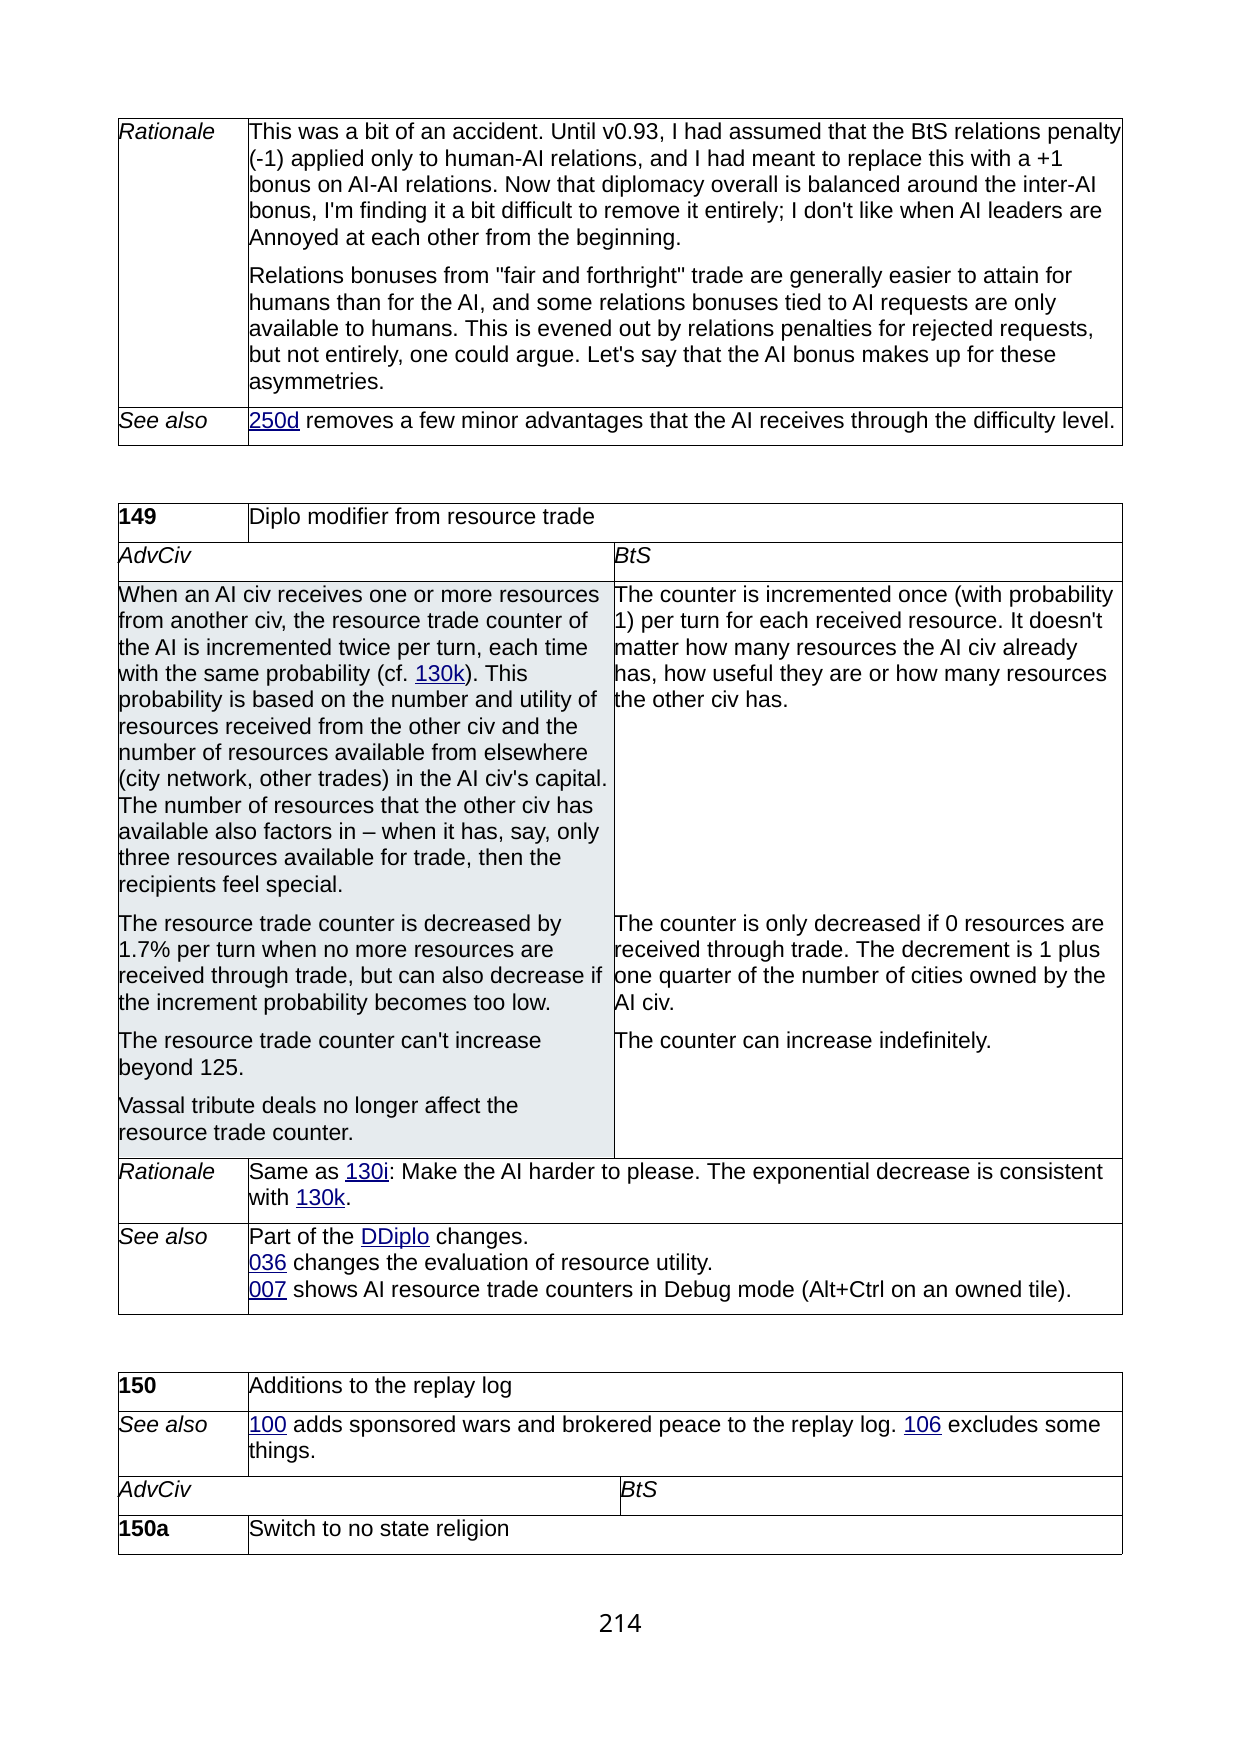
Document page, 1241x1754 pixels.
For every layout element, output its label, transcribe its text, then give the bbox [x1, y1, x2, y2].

table_cell Switch to no state religion [249, 1516, 1122, 1554]
table_header Diplo modifier from resource trade [249, 504, 1122, 542]
table_cell Same as 130i: Make the AI harder to please. The exponential decrease is consistent with 130k. [249, 1159, 1122, 1223]
table_cell The counter is incremented once (with probability 1) per turn for each received resource. It doesn't matter how many resources the AI civ already has, how useful they are or how many resources the other civ has. The counter is only decreased if 0 resources are received through trade. The decrement is 1 plus one quarter of the number of cities owned by the AI civ. The counter can increase indefinitely. [615, 582, 1122, 1157]
table_cell This was a bit of an accident. Until v0.93, I had assumed that the BtS relations penalty (-1) applied only to human-AI relations, and I had meant to replace this with a +1 bonus on AI-AI relations. Now that diplomacy overall is balanced around the inter-AI bonus, I'm finding it a bit difficult to remove it entirely; I don't like when AI leaders are Annoyed at each other from the beginning. Relations bonuses from "fair and forthright" trade are generally easier to attain for humans than for the AI, and some relations bonuses tied to AI requests are only available to humans. This is evened out by relations penalties for rejected requests, but not entirely, one could argue. Let's say that the AI bonus makes up for these asymmetries. [249, 119, 1122, 407]
table_header 149 [119, 504, 248, 542]
table_cell See also [119, 408, 248, 445]
table_cell BtS [615, 543, 1122, 581]
table_cell 100 adds sponsored wars and brokered peace to the replay log. 106 excludes some things. [249, 1412, 1122, 1476]
table_cell Part of the DDiplo changes. 036 changes the evaluation of resource utility. 007 shows AI resource trade counters in Debug mode (Alt+Ctrl on an owned tile). [249, 1224, 1122, 1314]
table_header Additions to the replay log [249, 1373, 1122, 1411]
table_cell AdvCiv [119, 543, 614, 581]
table_cell BtS [621, 1477, 1122, 1515]
table_cell Rationale [119, 1159, 248, 1223]
table_cell 150a [119, 1516, 248, 1554]
table_cell 250d removes a few minor advantages that the AI receives through the difficulty level. [249, 408, 1122, 445]
table_cell See also [119, 1224, 248, 1314]
table_header 150 [119, 1373, 248, 1411]
table_cell AdvCiv [119, 1477, 620, 1515]
table_cell When an AI civ receives one or more resources from another civ, the resource trade counter of the AI is incremented twice per turn, each time with the same probability (cf. 130k). This probability is based on the number and utility of resources received from the other civ and the number of resources available from elsewhere (city network, other trades) in the AI civ's capital. The number of resources that the other civ has available also factors in – when it has, say, only three resources available for trade, then the recipients feel special. The resource trade counter is decreased by 1.7% per turn when no more resources are received through trade, but can also decrease if the increment probability becomes too low. The resource trade counter can't increase beyond 125. Vassal tribute deals no longer affect the resource trade counter. [119, 582, 614, 1157]
table_cell See also [119, 1412, 248, 1476]
table_cell Rationale [119, 119, 248, 407]
